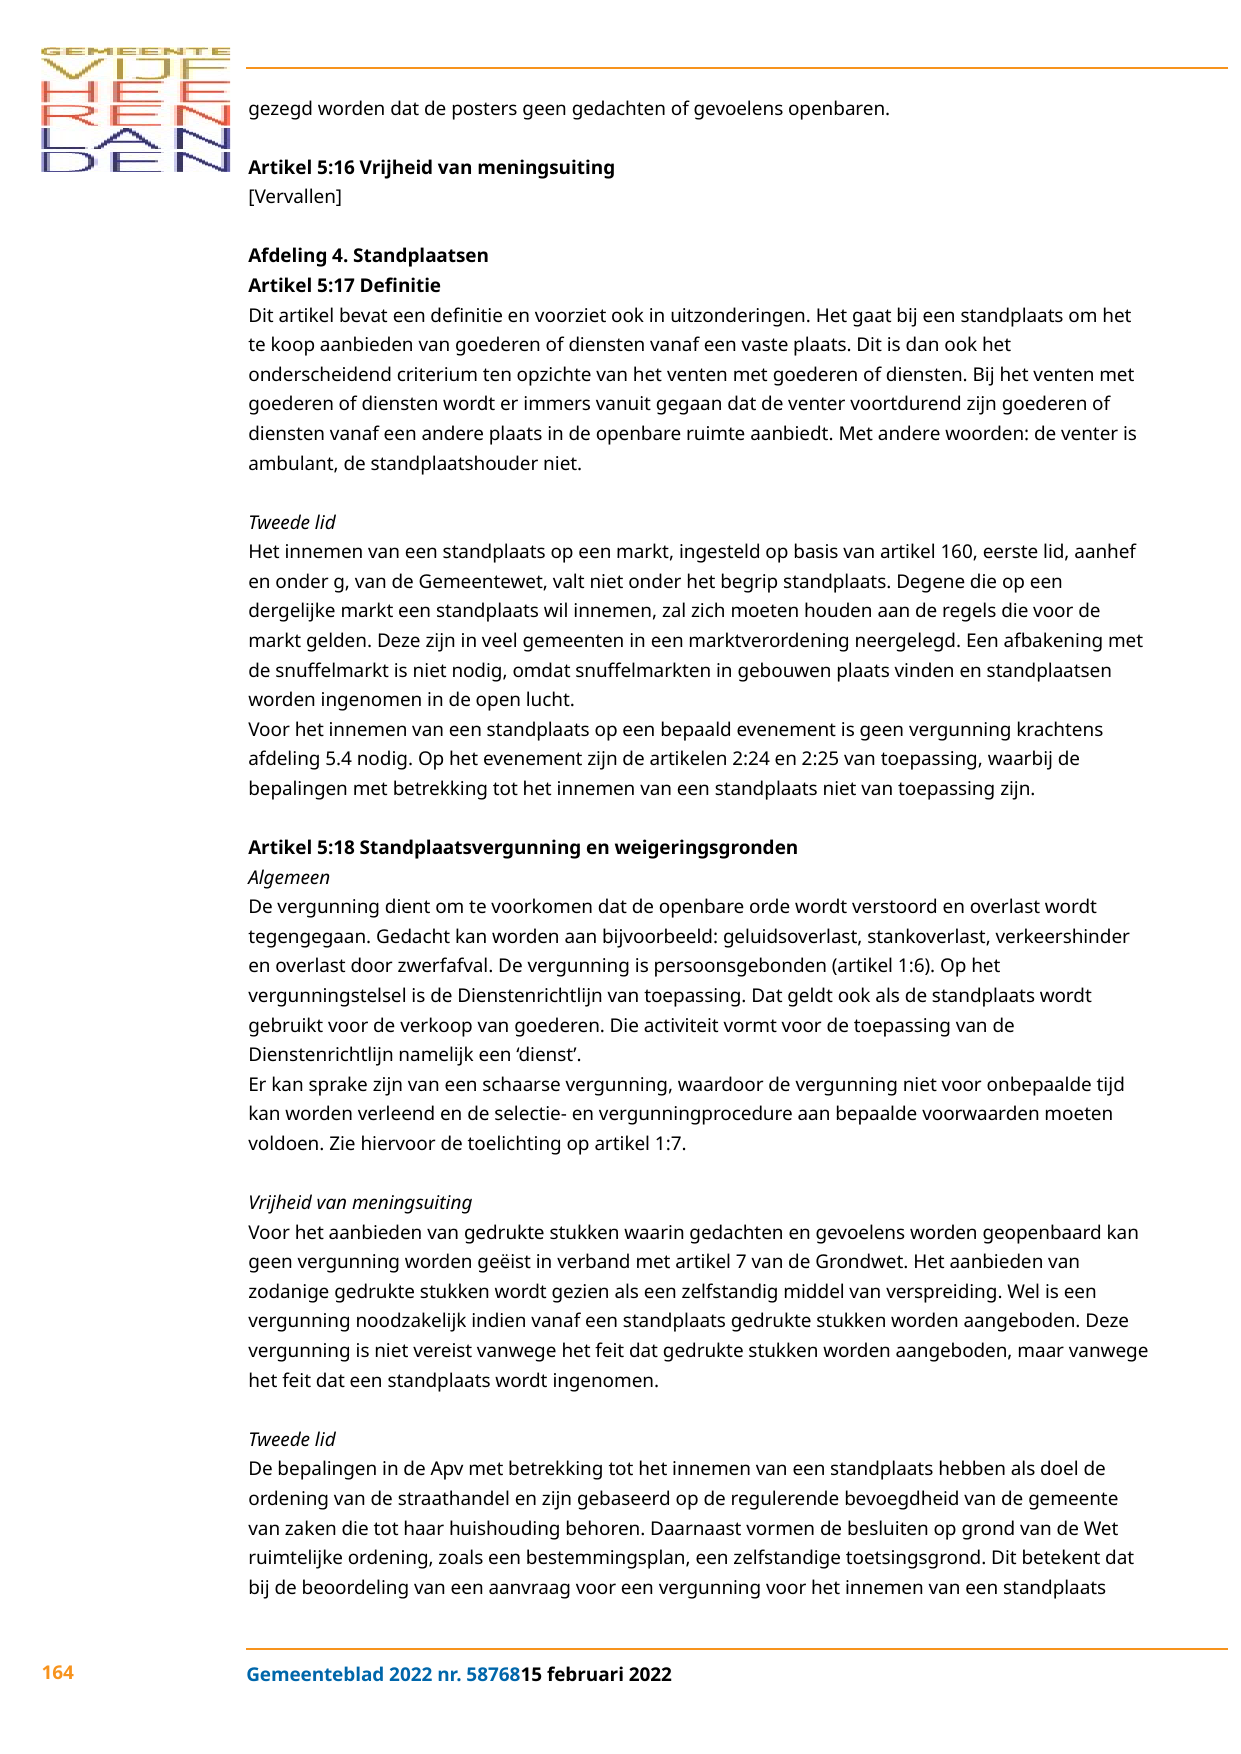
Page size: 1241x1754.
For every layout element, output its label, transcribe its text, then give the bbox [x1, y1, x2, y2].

text Tweede lid [248, 509, 1152, 535]
text Voor het innemen van een standplaats op een bepaald evenement is geen vergunning krachtens afdeling 5.4 nodig. Op het evenement zijn de artikelen 2:24 en 2:25 van toepassing, waarbij de bepalingen met betrekking tot het innemen van een standplaats niet van toepassing zijn. [248, 716, 1152, 801]
text Dit artikel bevat een definitie en voorziet ook in uitzonderingen. Het gaat bij een standplaats om het te koop aanbieden van goederen of diensten vanaf een vaste plaats. Dit is dan ook het onderscheidend criterium ten opzichte van het venten met goederen of diensten. Bij het venten met goederen of diensten wordt er immers vanuit gegaan dat de venter voortdurend zijn goederen of diensten vanaf een andere plaats in de openbare ruimte aanbiedt. Met andere woorden: de venter is ambulant, de standplaatshouder niet. [248, 302, 1152, 476]
text Algemeen [248, 864, 1152, 890]
text Vrijheid van meningsuiting [248, 1189, 1152, 1215]
text Afdeling 4. Standplaatsen [248, 243, 1152, 268]
text Voor het aanbieden van gedrukte stukken waarin gedachten en gevoelens worden geopenbaard kan geen vergunning worden geëist in verband met artikel 7 van de Grondwet. Het aanbieden van zodanige gedrukte stukken wordt gezien als een zelfstandig middel van verspreiding. Wel is een vergunning noodzakelijk indien vanaf een standplaats gedrukte stukken worden aangeboden. Deze vergunning is niet vereist vanwege het feit dat gedrukte stukken worden aangeboden, maar vanwege het feit dat een standplaats wordt ingenomen. [248, 1219, 1152, 1393]
text Het innemen van een standplaats op een markt, ingesteld op basis van artikel 160, eerste lid, aanhef en onder g, van de Gemeentewet, valt niet onder het begrip standplaats. Degene die op een dergelijke markt een standplaats wil innemen, zal zich moeten houden aan de regels die voor de markt gelden. Deze zijn in veel gemeenten in een marktverordening neergelegd. Een afbakening met de snuffelmarkt is niet nodig, omdat snuffelmarkten in gebouwen plaats vinden en standplaatsen worden ingenomen in de open lucht. [248, 538, 1152, 712]
text Artikel 5:16 Vrijheid van meningsuiting [248, 154, 1152, 180]
picture [41, 47, 231, 172]
text De bepalingen in de Apv met betrekking tot het innemen van een standplaats hebben als doel de ordening van de straathandel en zijn gebaseerd op de regulerende bevoegdheid van de gemeente van zaken die tot haar huishouding behoren. Daarnaast vormen de besluiten op grond van de Wet ruimtelijke ordening, zoals een bestemmingsplan, een zelfstandige toetsingsgrond. Dit betekent dat bij de beoordeling van een aanvraag voor een vergunning voor het innemen van een standplaats [248, 1456, 1152, 1600]
text gezegd worden dat de posters geen gedachten of gevoelens openbaren. [248, 95, 1152, 121]
text Artikel 5:18 Standplaatsvergunning en weigeringsgronden [248, 834, 1152, 860]
text Er kan sprake zijn van een schaarse vergunning, waardoor de vergunning niet voor onbepaalde tijd kan worden verleend en de selectie- en vergunningprocedure aan bepaalde voorwaarden moeten voldoen. Zie hiervoor de toelichting op artikel 1:7. [248, 1071, 1152, 1156]
text Tweede lid [248, 1426, 1152, 1452]
text [Vervallen] [248, 183, 1152, 209]
text De vergunning dient om te voorkomen dat de openbare orde wordt verstoord en overlast wordt tegengegaan. Gedacht kan worden aan bijvoorbeeld: geluidsoverlast, stankoverlast, verkeershinder en overlast door zwerfafval. De vergunning is persoonsgebonden (artikel 1:6). Op het vergunningstelsel is de Dienstenrichtlijn van toepassing. Dat geldt ook als de standplaats wordt gebruikt voor de verkoop van goederen. Die activiteit vormt voor de toepassing van de Dienstenrichtlijn namelijk een ‘dienst’. [248, 893, 1152, 1067]
text Artikel 5:17 Definitie [248, 272, 1152, 298]
